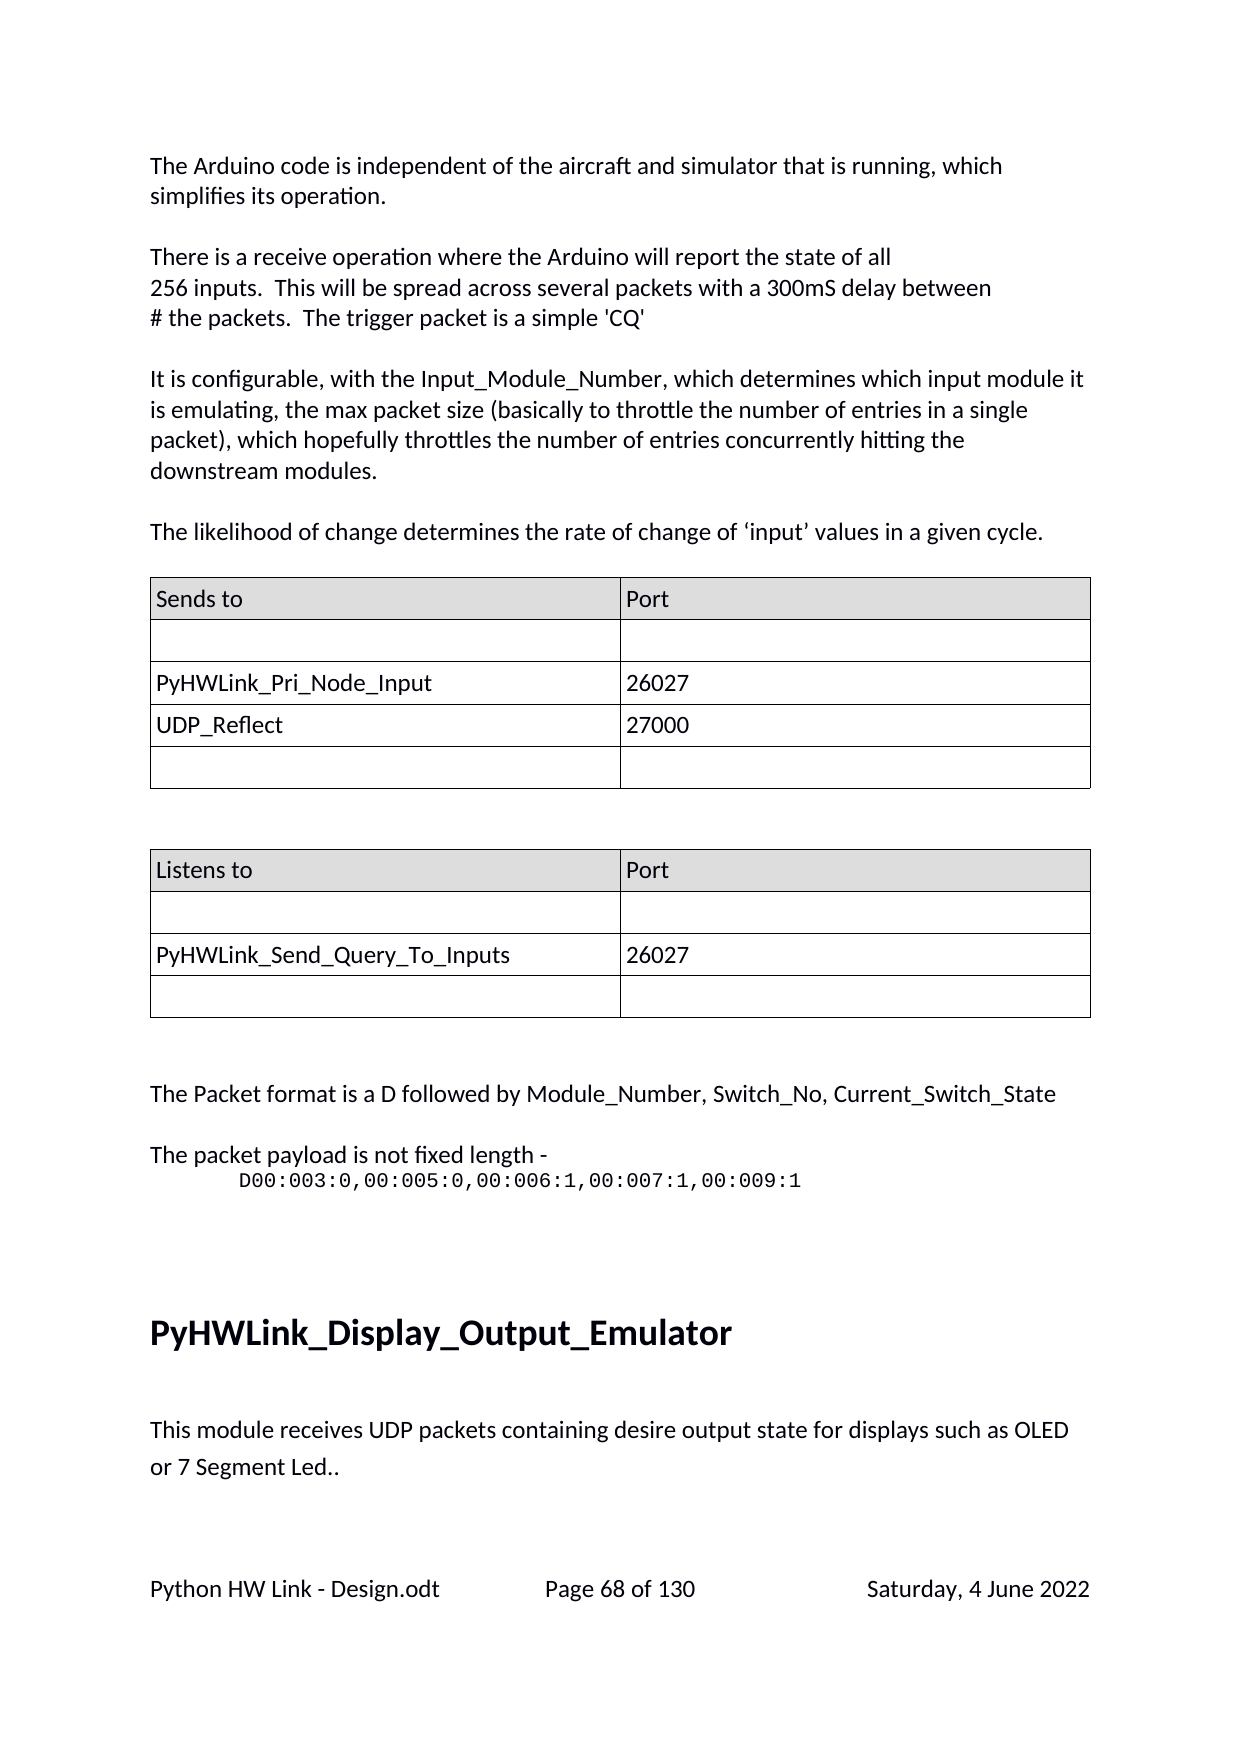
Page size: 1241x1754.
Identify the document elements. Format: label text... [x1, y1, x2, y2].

text The packet payload is not fixed length - [150, 1139, 1090, 1170]
table_cell [151, 976, 620, 1017]
text 256 inputs. This will be spread across several packets with a 300mS delay between [150, 272, 1090, 303]
table_cell [621, 747, 1090, 788]
text This module receives UDP packets containing desire output state for displays such as OLED or 7 Segment Led.. [150, 1414, 1090, 1481]
table_cell 27000 [621, 705, 1090, 746]
text The Arduino code is independent of the aircraft and simulator that is running, which simplifies its operation. [150, 150, 1090, 211]
table_header Sends to [151, 578, 620, 619]
table_cell UDP_Reflect [151, 705, 620, 746]
text The likelihood of change determines the rate of change of ‘input’ values in a given cycle. [150, 516, 1090, 547]
table_cell [151, 620, 620, 661]
text The Packet format is a D followed by Module_Number, Switch_No, Current_Switch_State [150, 1078, 1090, 1109]
table_cell [621, 892, 1090, 933]
table_header Port [621, 578, 1090, 619]
table_cell [151, 892, 620, 933]
table_header Listens to [151, 850, 620, 891]
text There is a receive operation where the Arduino will report the state of all [150, 242, 1090, 272]
table_header Port [621, 850, 1090, 891]
subtitle PyHWLink_Display_Output_Emulator [150, 1309, 1090, 1355]
table_cell [151, 747, 620, 788]
text D00:003:0,00:005:0,00:006:1,00:007:1,00:009:1 [150, 1170, 1090, 1193]
table_cell PyHWLink_Pri_Node_Input [151, 662, 620, 703]
table_cell [621, 976, 1090, 1017]
table_cell [621, 620, 1090, 661]
table_cell PyHWLink_Send_Query_To_Inputs [151, 934, 620, 975]
table_cell 26027 [621, 662, 1090, 703]
text It is configurable, with the Input_Module_Number, which determines which input module it is emulating, the max packet size (basically to throttle the number of entries in a single packet), which hopefully throttles the number of entries concurrently hitting the downstream modules. [150, 364, 1090, 486]
text # the packets. The trigger packet is a simple 'CQ' [150, 303, 1090, 333]
table_cell 26027 [621, 934, 1090, 975]
